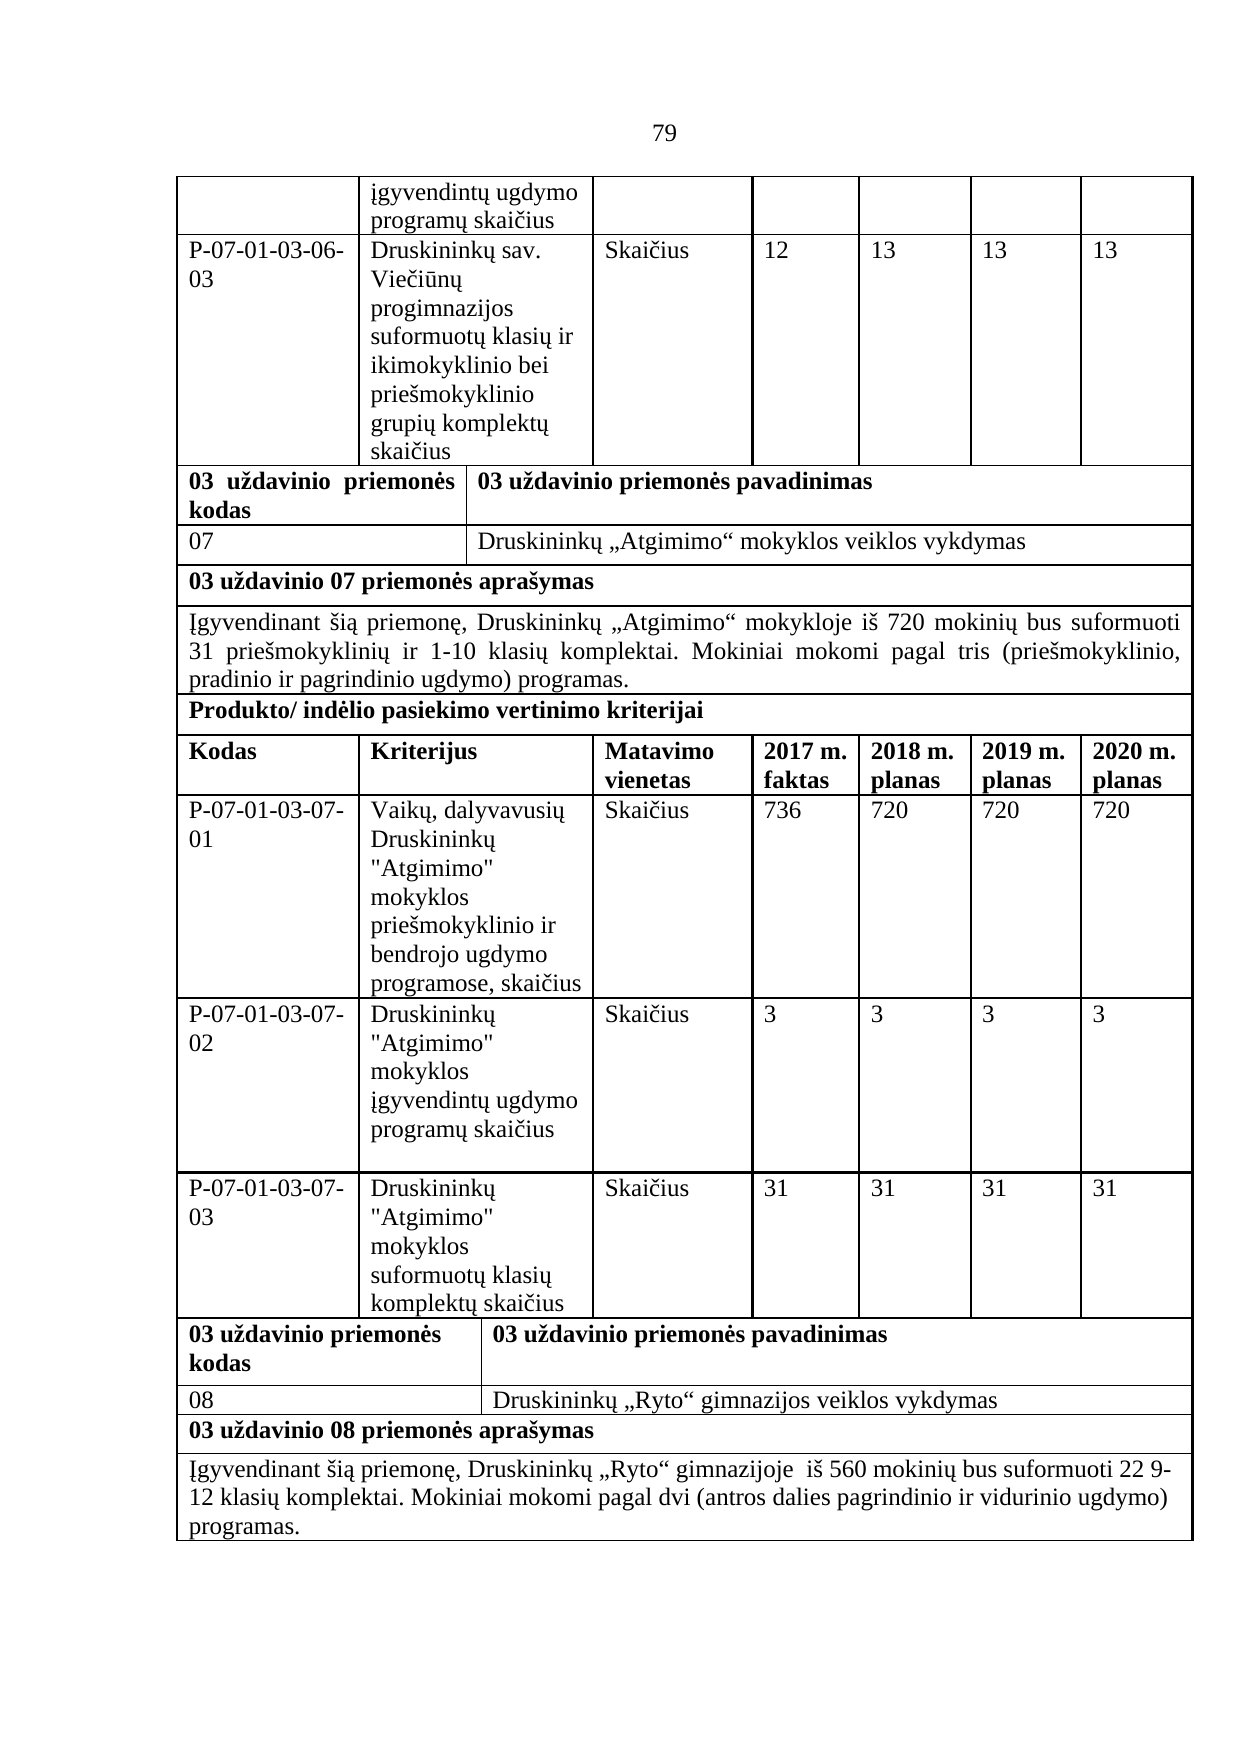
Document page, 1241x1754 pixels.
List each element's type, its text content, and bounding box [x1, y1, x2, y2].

table_cell 2019 m. planas [972, 736, 1080, 793]
table_cell 03 uždavinio priemonės pavadinimas [467, 466, 1191, 524]
table_cell Skaičius [594, 1174, 751, 1317]
table_cell Vaikų, dalyvavusių Druskininkų "Atgimimo" mokyklos priešmokyklinio ir bendrojo ugdymo programose, skaičius [360, 796, 592, 997]
table_cell 3 [972, 999, 1080, 1171]
table_cell P-07-01-03-07-02 [178, 999, 358, 1171]
table_cell 2020 m. planas [1082, 736, 1191, 793]
table_cell 13 [1082, 235, 1191, 465]
table_cell 03 uždavinio priemonės kodas [178, 1319, 481, 1384]
table_cell įgyvendintų ugdymo programų skaičius [360, 177, 592, 234]
table_cell Skaičius [594, 235, 751, 465]
table_cell Matavimo vienetas [594, 736, 751, 793]
table_cell Produkto/ indėlio pasiekimo vertinimo kriterijai [178, 695, 1191, 734]
table_cell P-07-01-03-07-01 [178, 796, 358, 997]
table_cell Skaičius [594, 796, 751, 997]
table_cell 31 [754, 1174, 858, 1317]
table_cell 31 [860, 1174, 970, 1317]
table_cell 03 uždavinio 07 priemonės aprašymas [178, 566, 1191, 605]
table_cell 08 [178, 1386, 481, 1414]
table_cell 03 uždavinio 08 priemonės aprašymas [178, 1415, 1191, 1453]
table_cell 736 [754, 796, 858, 997]
table_cell [1082, 177, 1191, 234]
table_cell P-07-01-03-06-03 [178, 235, 358, 465]
table_cell [178, 177, 358, 234]
table_cell Kriterijus [360, 736, 592, 793]
table_cell Druskininkų "Atgimimo" mokyklos įgyvendintų ugdymo programų skaičius [360, 999, 592, 1171]
table_cell Įgyvendinant šią priemonę, Druskininkų „Atgimimo“ mokykloje iš 720 mokinių bus suformuoti 31 priešmokyklinių ir 1-10 klasių komplektai. Mokiniai mokomi pagal tris (priešmokyklinio, pradinio ir pagrindinio ugdymo) programas. [178, 607, 1191, 693]
table_cell 13 [860, 235, 970, 465]
table_cell Druskininkų „Ryto“ gimnazijos veiklos vykdymas [482, 1386, 1191, 1414]
table_cell 12 [754, 235, 858, 465]
table_cell 03 uždavinio priemonės kodas [178, 466, 466, 524]
table_cell Druskininkų „Atgimimo“ mokyklos veiklos vykdymas [467, 526, 1191, 564]
table_cell 3 [1082, 999, 1191, 1171]
table_cell 720 [860, 796, 970, 997]
table_cell Skaičius [594, 999, 751, 1171]
table_cell Druskininkų sav. Viečiūnų progimnazijos suformuotų klasių ir ikimokyklinio bei priešmokyklinio grupių komplektų skaičius [360, 235, 592, 465]
table_cell 3 [754, 999, 858, 1171]
table_cell [860, 177, 970, 234]
table_cell [754, 177, 858, 234]
table_cell 31 [972, 1174, 1080, 1317]
table_cell 07 [178, 526, 466, 564]
table_cell [594, 177, 751, 234]
table_cell 3 [860, 999, 970, 1171]
table_cell [972, 177, 1080, 234]
table_cell P-07-01-03-07-03 [178, 1174, 358, 1317]
table_cell 2017 m. faktas [754, 736, 858, 793]
table_cell Įgyvendinant šią priemonę, Druskininkų „Ryto“ gimnazijoje iš 560 mokinių bus suformuoti 22 9-12 klasių komplektai. Mokiniai mokomi pagal dvi (antros dalies pagrindinio ir vidurinio ugdymo) programas. [178, 1454, 1191, 1540]
table_cell Kodas [178, 736, 358, 793]
table_cell 31 [1082, 1174, 1191, 1317]
table_cell 03 uždavinio priemonės pavadinimas [482, 1319, 1191, 1384]
table_cell 13 [972, 235, 1080, 465]
table_cell Druskininkų "Atgimimo" mokyklos suformuotų klasių komplektų skaičius [360, 1174, 592, 1317]
table_cell 720 [1082, 796, 1191, 997]
table_cell 2018 m. planas [860, 736, 970, 793]
table_cell 720 [972, 796, 1080, 997]
